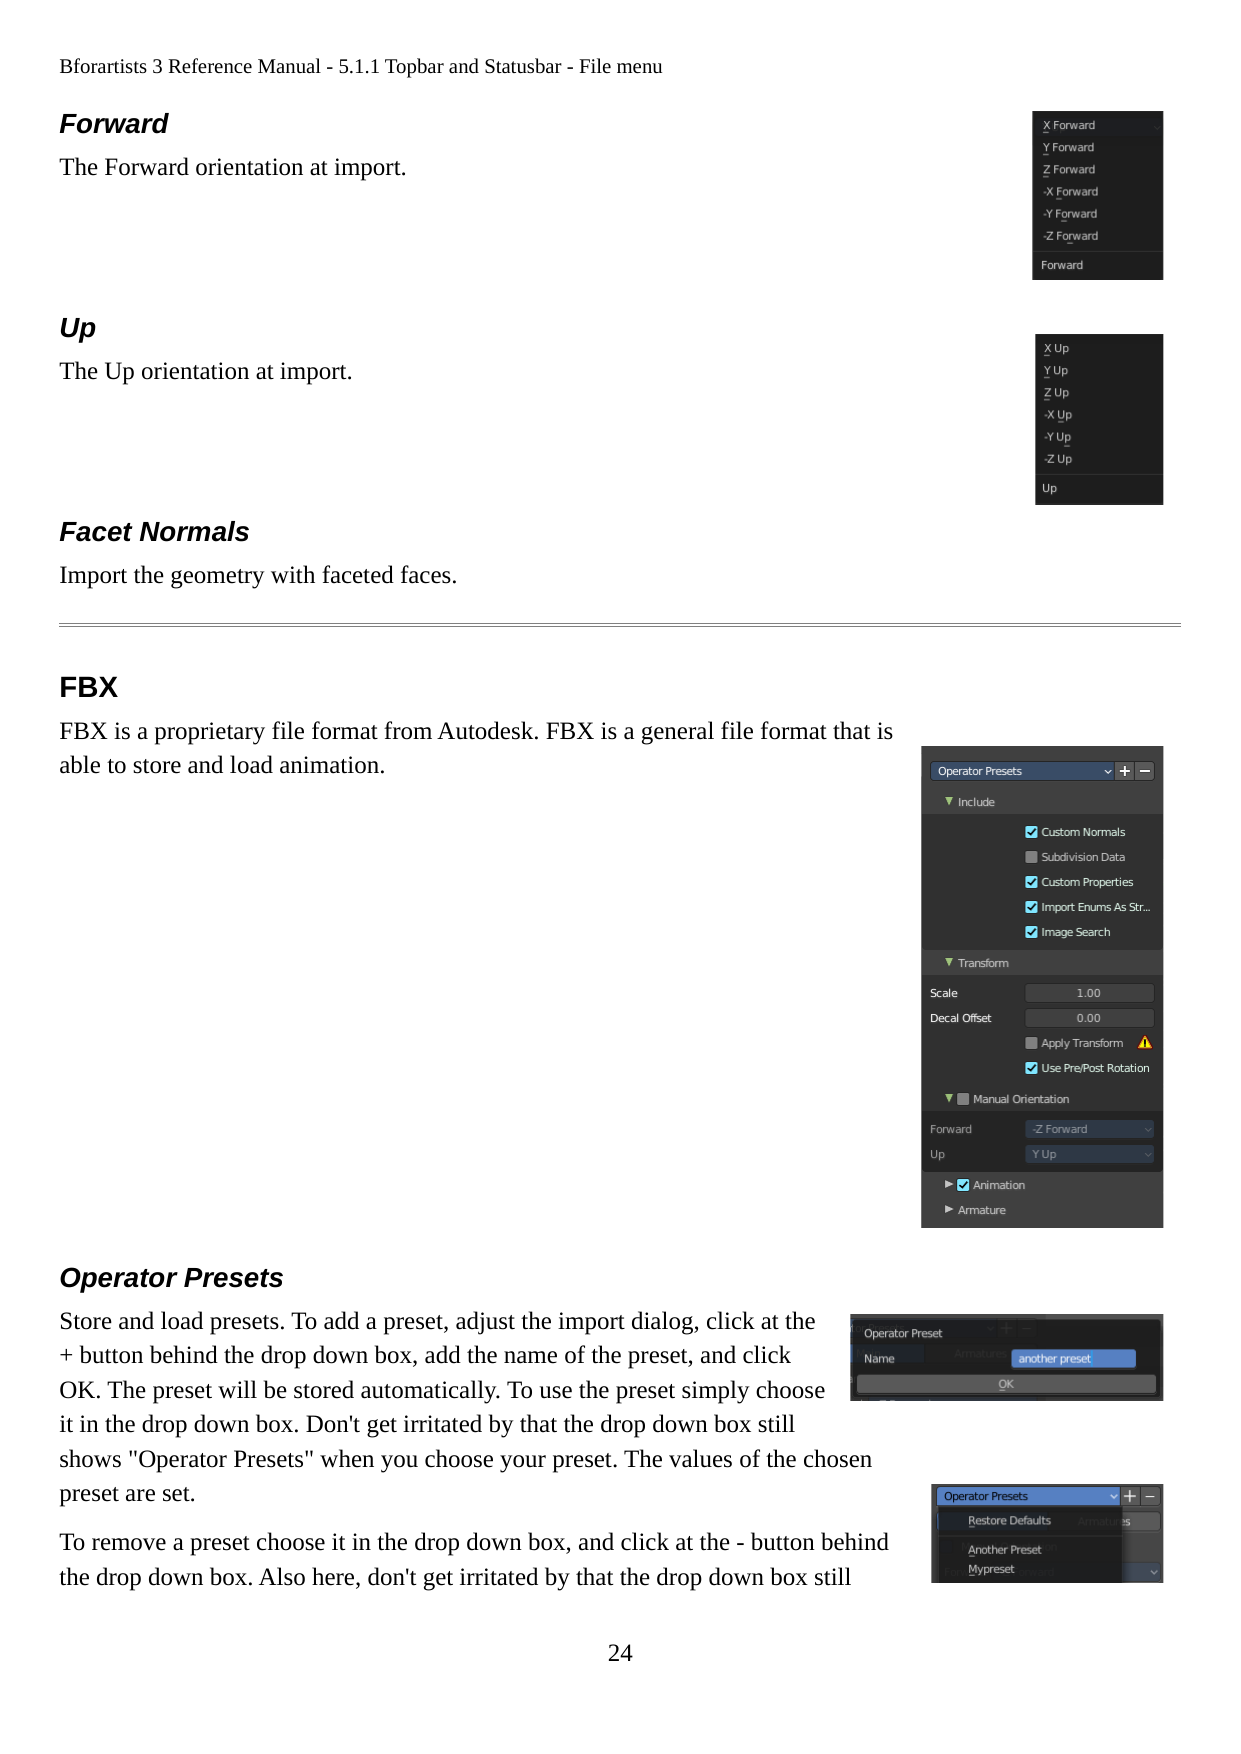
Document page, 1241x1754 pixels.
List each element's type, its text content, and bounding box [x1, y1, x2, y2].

subtitle Facet Normals [59, 516, 1181, 547]
subtitle Up [59, 312, 1181, 343]
text The Forward orientation at import. [59, 152, 1032, 181]
text FBX is a proprietary file format from Autodesk. FBX is a general file format that is able to store and load animation. [59, 716, 1181, 779]
text Import the geometry with faceted faces. [59, 560, 1181, 589]
subtitle Operator Presets [59, 1261, 1181, 1293]
picture [850, 1314, 1164, 1401]
text To remove a preset choose it in the drop down box, and click at the - button behind the drop down box. Also here, don't get irritated by that the drop down box still [59, 1527, 1181, 1591]
picture [1035, 334, 1164, 505]
text The Up orientation at import. [59, 356, 1035, 385]
picture [1032, 111, 1164, 280]
subtitle Forward [59, 107, 1181, 139]
text Store and load presets. To add a preset, adjust the import dialog, click at the + button behind the drop down box, add the name of the preset, and click OK. The preset will be stored automatically. To use the preset simply choose it in the drop down box. Don't get irritated by that the drop down box still shows "Operator Presets" when you choose your preset. The values of the chosen preset are set. [59, 1306, 1181, 1507]
picture [931, 1484, 1164, 1583]
subtitle FBX [59, 670, 1181, 703]
picture [921, 746, 1164, 1228]
